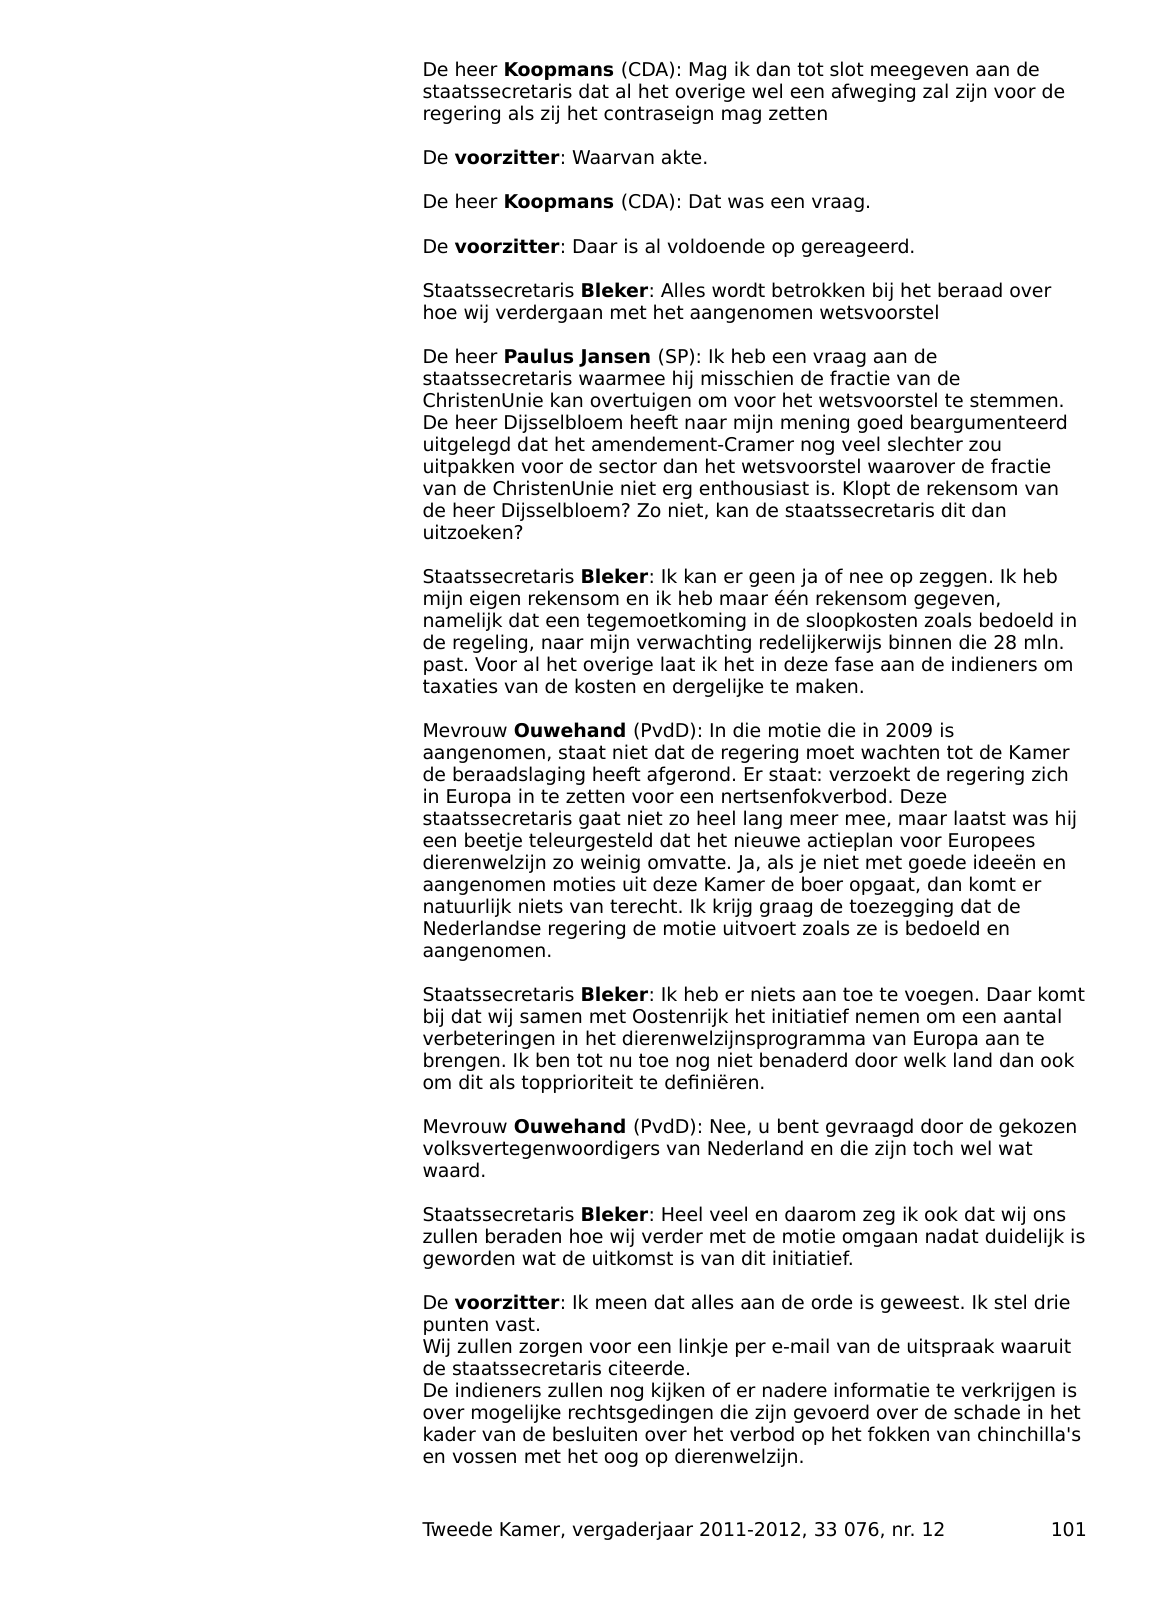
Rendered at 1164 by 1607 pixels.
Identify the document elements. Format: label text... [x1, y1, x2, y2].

text De voorzitter: Waarvan akte. [422, 147, 1087, 169]
text De voorzitter: Ik meen dat alles aan de orde is geweest. Ik stel drie punten vast. [422, 1292, 1087, 1336]
text De voorzitter: Daar is al voldoende op gereageerd. [422, 236, 1087, 257]
text De heer Koopmans (CDA): Dat was een vraag. [422, 191, 1087, 213]
text Staatssecretaris Bleker: Heel veel en daarom zeg ik ook dat wij ons zullen beraden hoe wij verder met de motie omgaan nadat duidelijk is geworden wat de uitkomst is van dit initiatief. [422, 1204, 1087, 1270]
text Mevrouw Ouwehand (PvdD): Nee, u bent gevraagd door de gekozen volksvertegenwoordigers van Nederland en die zijn toch wel wat waard. [422, 1116, 1087, 1182]
text De heer Koopmans (CDA): Mag ik dan tot slot meegeven aan de staatssecretaris dat al het overige wel een afweging zal zijn voor de regering als zij het contraseign mag zetten [422, 59, 1087, 125]
text De indieners zullen nog kijken of er nadere informatie te verkrijgen is over mogelijke rechtsgedingen die zijn gevoerd over de schade in het kader van de besluiten over het verbod op het fokken van chinchilla's en vossen met het oog op dierenwelzijn. [422, 1380, 1087, 1468]
text Staatssecretaris Bleker: Ik kan er geen ja of nee op zeggen. Ik heb mijn eigen rekensom en ik heb maar één rekensom gegeven, namelijk dat een tegemoetkoming in de sloopkosten zoals bedoeld in de regeling, naar mijn verwachting redelijkerwijs binnen die 28 mln. past. Voor al het overige laat ik het in deze fase aan de indieners om taxaties van de kosten en dergelijke te maken. [422, 566, 1087, 698]
text Mevrouw Ouwehand (PvdD): In die motie die in 2009 is aangenomen, staat niet dat de regering moet wachten tot de Kamer de beraadslaging heeft afgerond. Er staat: verzoekt de regering zich in Europa in te zetten voor een nertsenfokverbod. Deze staatssecretaris gaat niet zo heel lang meer mee, maar laatst was hij een beetje teleurgesteld dat het nieuwe actieplan voor Europees dierenwelzijn zo weinig omvatte. Ja, als je niet met goede ideeën en aangenomen moties uit deze Kamer de boer opgaat, dan komt er natuurlijk niets van terecht. Ik krijg graag de toezegging dat de Nederlandse regering de motie uitvoert zoals ze is bedoeld en aangenomen. [422, 720, 1087, 962]
text De heer Paulus Jansen (SP): Ik heb een vraag aan de staatssecretaris waarmee hij misschien de fractie van de ChristenUnie kan overtuigen om voor het wetsvoorstel te stemmen. De heer Dijsselbloem heeft naar mijn mening goed beargumenteerd uitgelegd dat het amendement-Cramer nog veel slechter zou uitpakken voor de sector dan het wetsvoorstel waarover de fractie van de ChristenUnie niet erg enthousiast is. Klopt de rekensom van de heer Dijsselbloem? Zo niet, kan de staatssecretaris dit dan uitzoeken? [422, 346, 1087, 544]
text Staatssecretaris Bleker: Ik heb er niets aan toe te voegen. Daar komt bij dat wij samen met Oostenrijk het initiatief nemen om een aantal verbeteringen in het dierenwelzijnsprogramma van Europa aan te brengen. Ik ben tot nu toe nog niet benaderd door welk land dan ook om dit als topprioriteit te definiëren. [422, 984, 1087, 1094]
text Staatssecretaris Bleker: Alles wordt betrokken bij het beraad over hoe wij verdergaan met het aangenomen wetsvoorstel [422, 280, 1087, 324]
text Wij zullen zorgen voor een linkje per e-mail van de uitspraak waaruit de staatssecretaris citeerde. [422, 1336, 1087, 1380]
